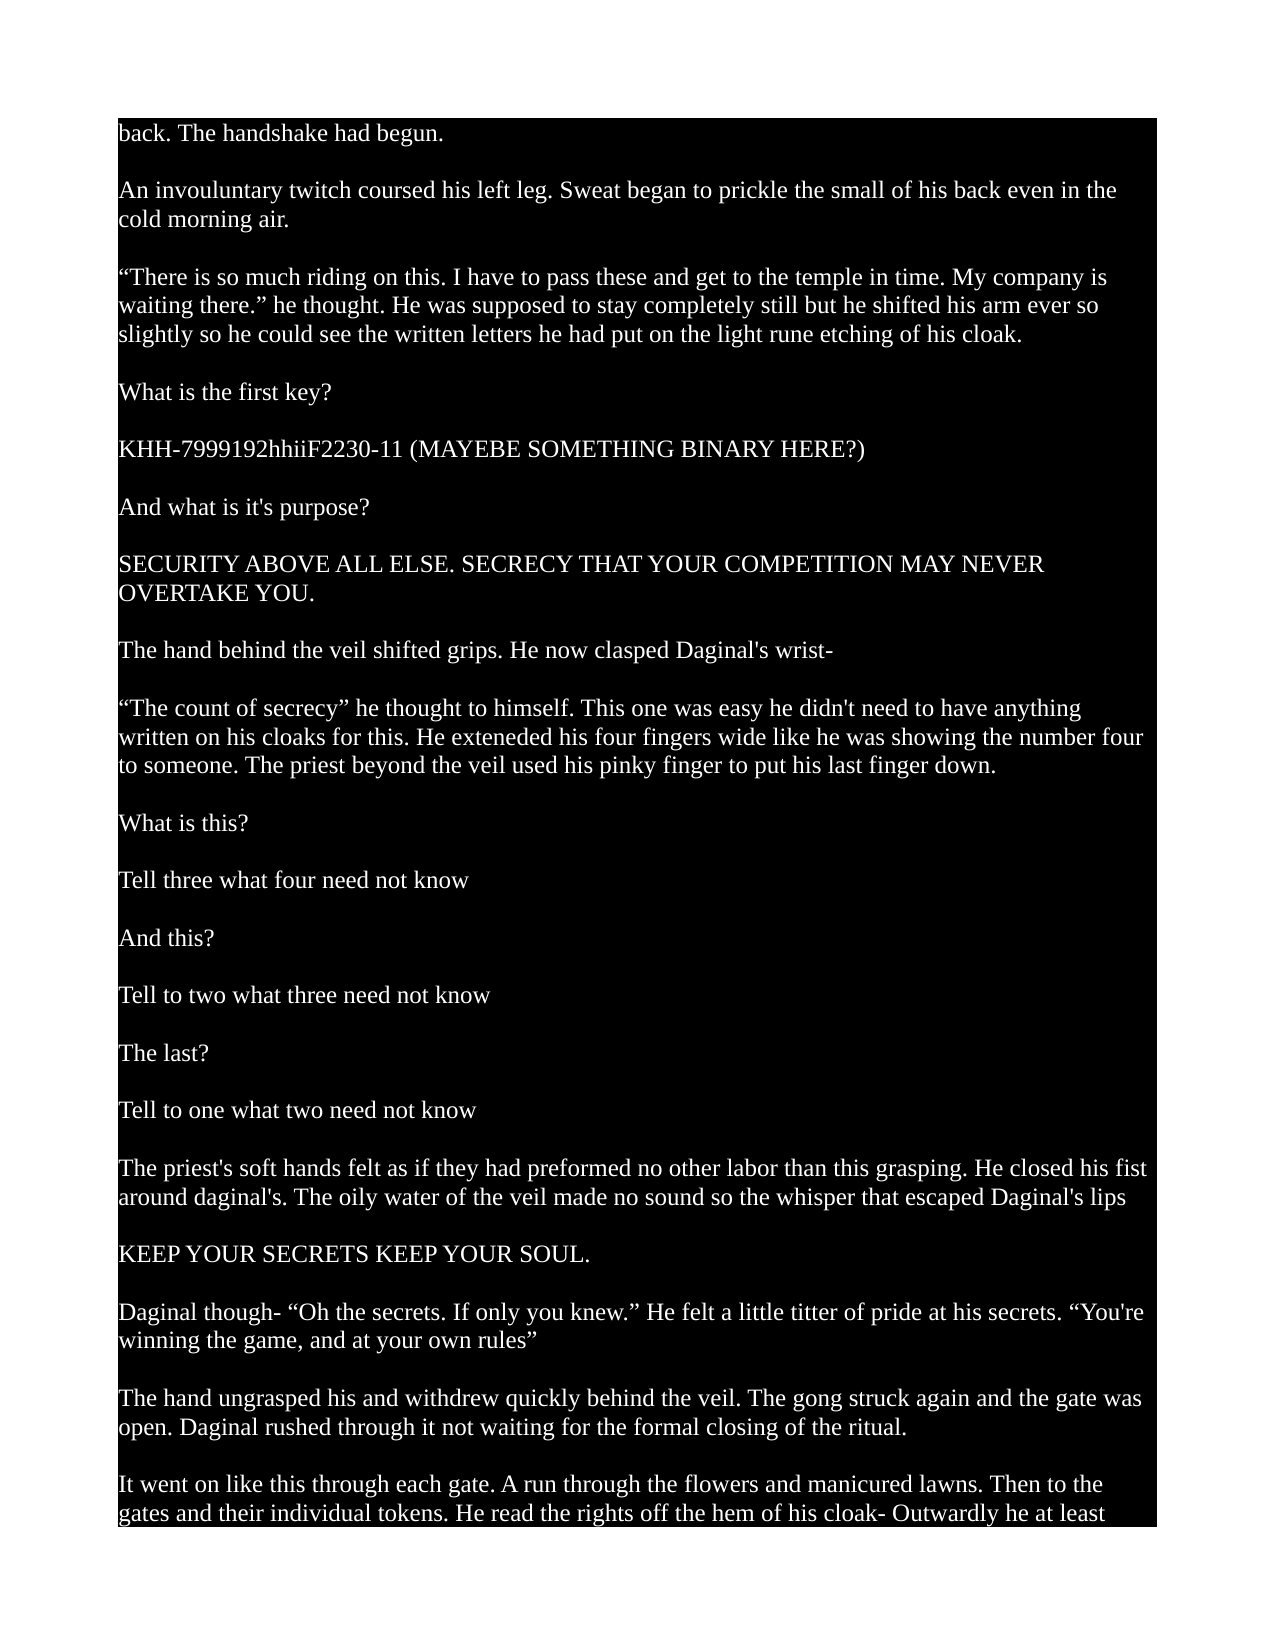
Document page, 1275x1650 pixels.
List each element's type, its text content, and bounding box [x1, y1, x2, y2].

text What is the first key? KHH-7999192hhiiF2230-11 (MAYEBE SOMETHING BINARY HERE?) And what is it's purpose? SECURITY ABOVE ALL ELSE. SECRECY THAT YOUR COMPETITION MAY NEVER OVERTAKE YOU. [118, 377, 1157, 607]
text The last? Tell to one what two need not know [118, 1038, 1157, 1124]
text back. The handshake had begun. [118, 118, 1157, 176]
text The hand ungrasped his and withdrew quickly behind the veil. The gong struck again and the gate was open. Daginal rushed through it not waiting for the formal closing of the ritual. [118, 1383, 1157, 1441]
text And this? Tell to two what three need not know [118, 894, 1157, 1009]
text Daginal though- “Oh the secrets. If only you knew.” He felt a little titter of pride at his secrets. “You're winning the game, and at your own rules” [118, 1297, 1157, 1354]
text The hand behind the veil shifted grips. He now clasped Daginal's wrist- “The count of secrecy” he thought to himself. This one was easy he didn't need to have anything written on his cloaks for this. He exteneded his four fingers wide like he was showing the number four to someone. The priest beyond the veil used his pinky finger to put his last finger down. [118, 636, 1157, 779]
text An invouluntary twitch coursed his left leg. Sweat began to prickle the small of his back even in the cold morning air. [118, 176, 1157, 233]
text The priest's soft hands felt as if they had preformed no other labor than this grasping. He closed his fist around daginal's. The oily water of the veil made no sound so the whisper that escaped Daginal's lips KEEP YOUR SECRETS KEEP YOUR SOUL. [118, 1153, 1157, 1268]
text It went on like this through each gate. A run through the flowers and manicured lawns. Then to the gates and their individual tokens. He read the rights off the hem of his cloak- Outwardly he at least [118, 1469, 1157, 1527]
text “There is so much riding on this. I have to pass these and get to the temple in time. My company is waiting there.” he thought. He was supposed to stay completely still but he shifted his arm ever so slightly so he could see the written letters he had put on the light rune etching of his cloak. [118, 262, 1157, 348]
text What is this? Tell three what four need not know [118, 808, 1157, 894]
